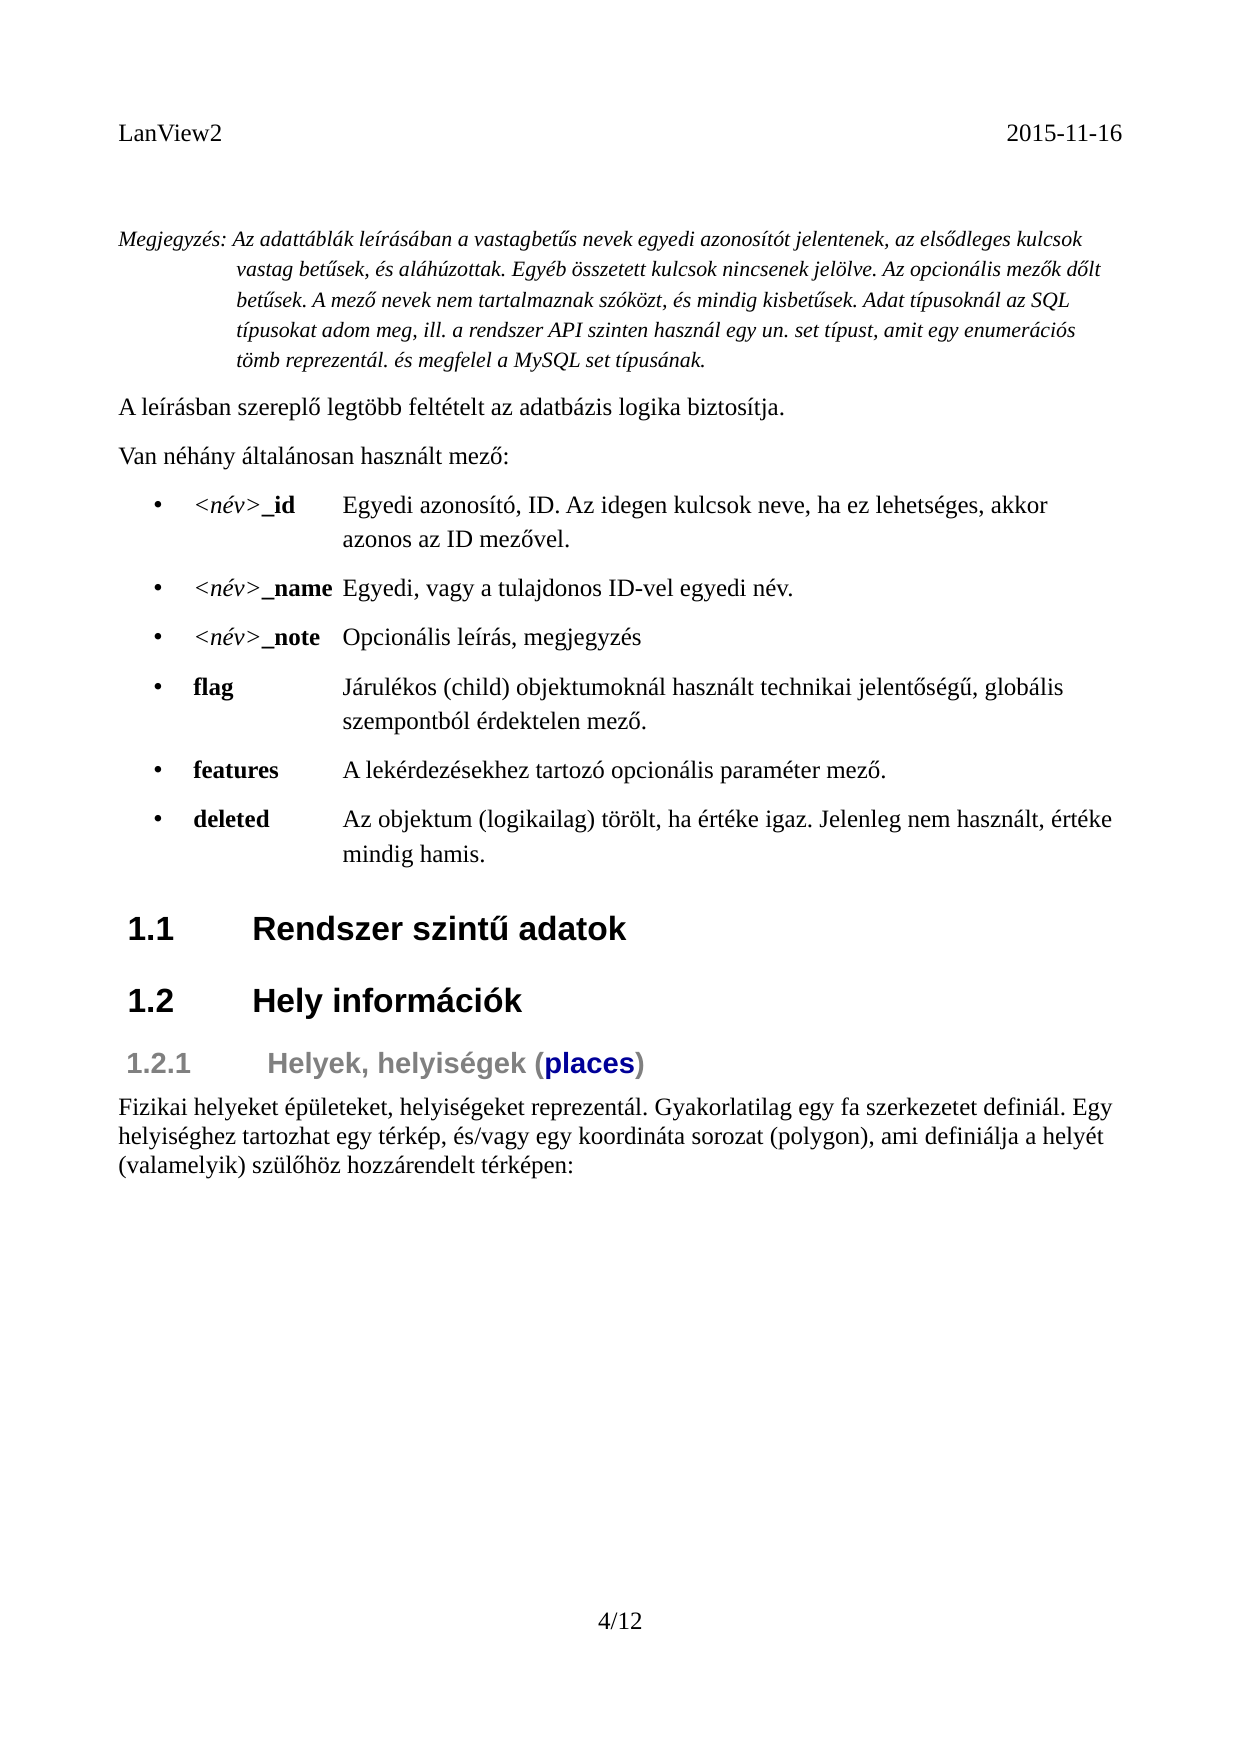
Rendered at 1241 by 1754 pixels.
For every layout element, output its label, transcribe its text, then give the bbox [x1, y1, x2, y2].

subtitle Rendszer szintű adatok [118, 908, 1122, 947]
text A leírásban szereplő legtöbb feltételt az adatbázis logika biztosítja. [118, 392, 1122, 421]
subtitle Helyek, helyiségek (places) [118, 1046, 1122, 1080]
list <név>_id Egyedi azonosító, ID. Az idegen kulcsok neve, ha ez lehetséges, akkor azonos az ID mezővel. [153, 490, 1122, 553]
list flag Járulékos (child) objektumoknál használt technikai jelentőségű, globális szempontból érdektelen mező. [153, 672, 1122, 735]
list deleted Az objektum (logikailag) törölt, ha értéke igaz. Jelenleg nem használt, értéke mindig hamis. [153, 804, 1122, 867]
text Van néhány általánosan használt mező: [118, 441, 1122, 469]
list <név>_note Opcionális leírás, megjegyzés [153, 622, 1122, 651]
subtitle Hely információk [118, 981, 1122, 1019]
text Fizikai helyeket épületeket, helyiségeket reprezentál. Gyakorlatilag egy fa szerkezetet definiál. Egy helyiséghez tartozhat egy térkép, és/vagy egy koordináta sorozat (polygon), ami definiálja a helyét (valamelyik) szülőhöz hozzárendelt térképen: [118, 1092, 1122, 1178]
text Megjegyzés: Az adattáblák leírásában a vastagbetűs nevek egyedi azonosítót jelentenek, az elsődleges kulcsok vastag betűsek, és aláhúzottak. Egyéb összetett kulcsok nincsenek jelölve. Az opcionális mezők dőlt betűsek. A mező nevek nem tartalmaznak szóközt, és mindig kisbetűsek. Adat típusoknál az SQL típusokat adom meg, ill. a rendszer API szinten használ egy un. set típust, amit egy enumerációs tömb reprezentál. és megfelel a MySQL set típusának. [118, 226, 1122, 372]
list <név>_name Egyedi, vagy a tulajdonos ID-vel egyedi név. [153, 573, 1122, 602]
list features A lekérdezésekhez tartozó opcionális paraméter mező. [153, 755, 1122, 784]
